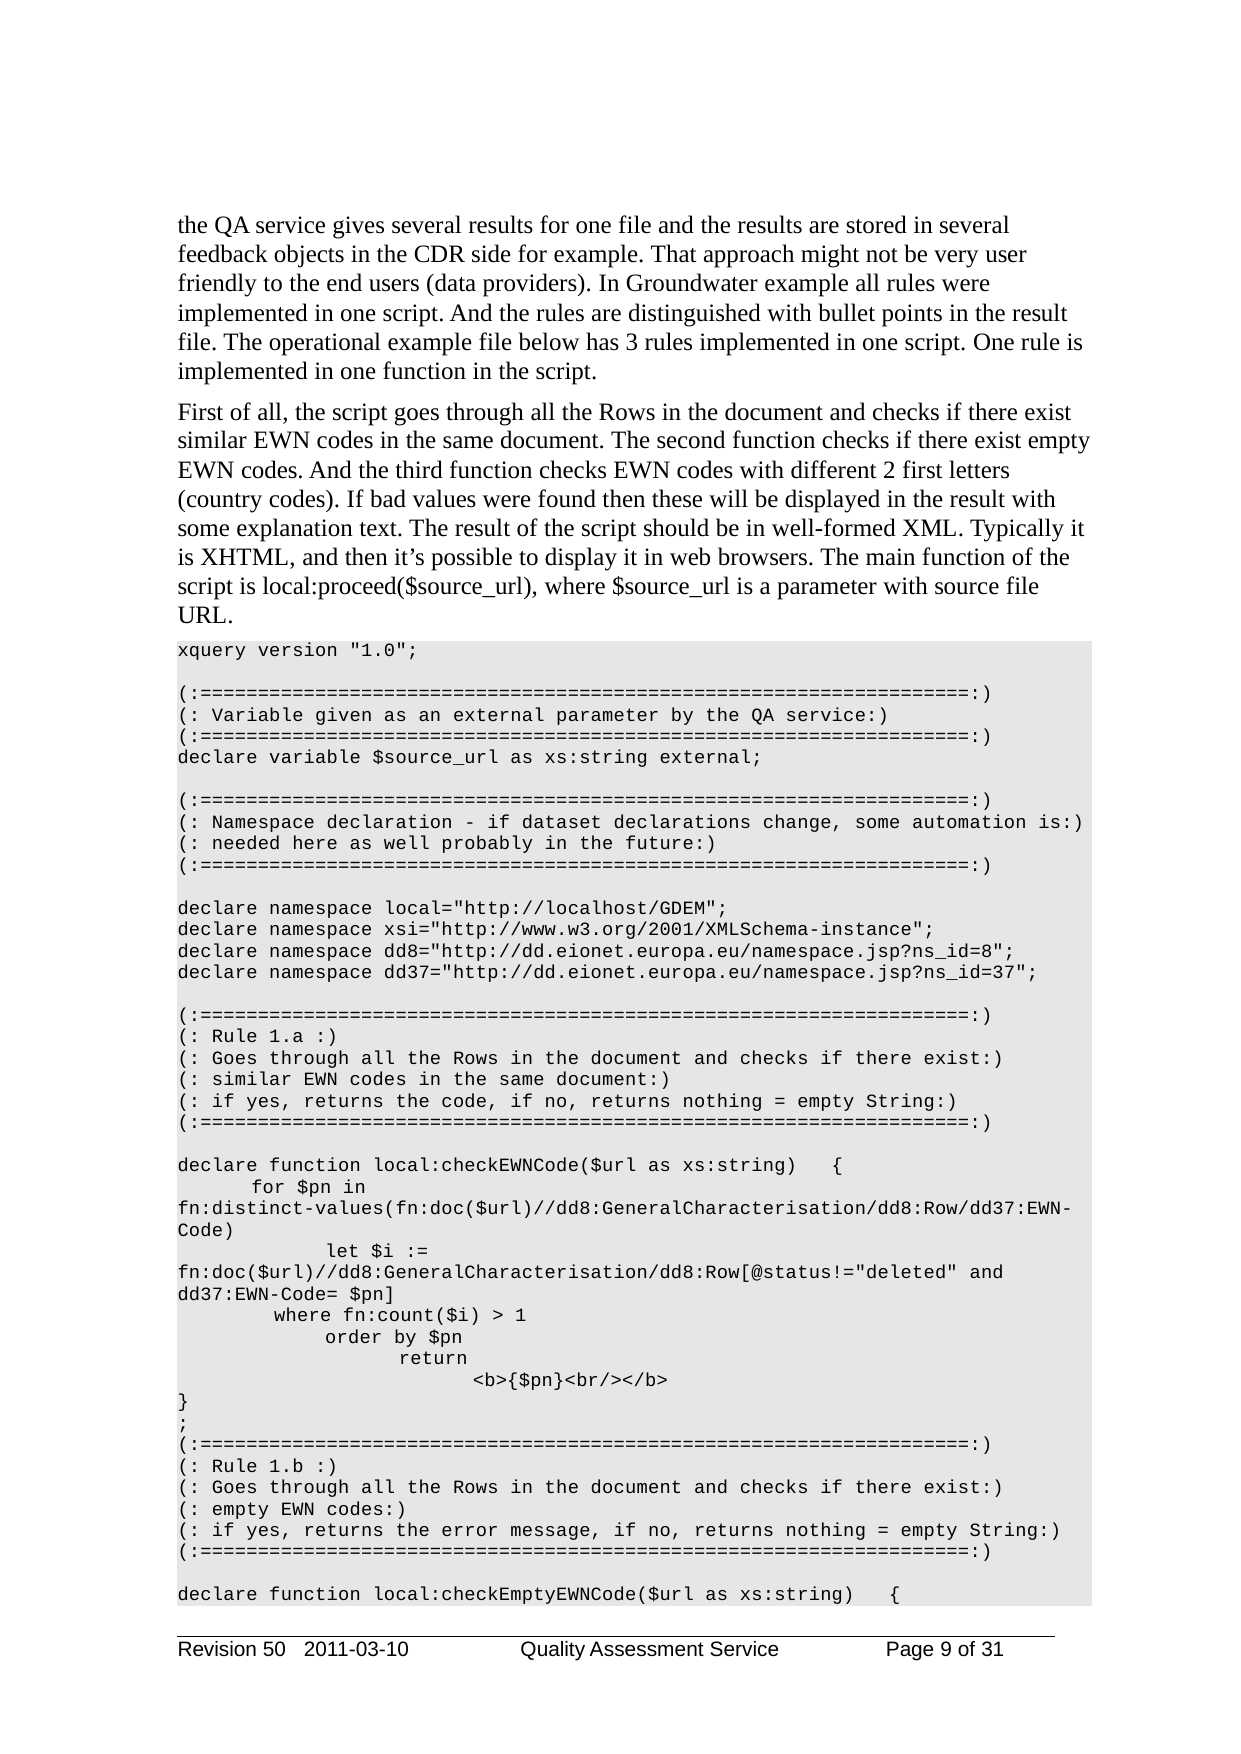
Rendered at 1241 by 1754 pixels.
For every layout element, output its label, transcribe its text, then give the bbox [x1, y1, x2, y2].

list (:===================================================================:) [177, 683, 1092, 705]
list (: Goes through all the Rows in the document and checks if there exist:) [177, 1477, 1092, 1499]
list (:===================================================================:) [177, 1113, 1092, 1134]
list (:===================================================================:) [177, 1434, 1092, 1456]
list } [177, 1392, 1092, 1413]
list (: Namespace declaration - if dataset declarations change, some automation is:) [177, 812, 1092, 834]
list (: if yes, returns the error message, if no, returns nothing = empty String:) [177, 1520, 1092, 1542]
list (:===================================================================:) [177, 855, 1092, 877]
list (:===================================================================:) [177, 726, 1092, 748]
list let $i := fn:doc($url)//dd8:GeneralCharacterisation/dd8:Row[@status!="deleted" and dd37:EWN-Code= $pn] [177, 1241, 1092, 1306]
list (: Rule 1.a :) [177, 1027, 1092, 1048]
list (: empty EWN codes:) [177, 1499, 1092, 1520]
list where fn:count($i) > 1 [177, 1306, 1092, 1327]
list declare namespace local="http://localhost/GDEM"; [177, 898, 1092, 919]
list (: Variable given as an external parameter by the QA service:) [177, 705, 1092, 726]
list (: if yes, returns the code, if no, returns nothing = empty String:) [177, 1091, 1092, 1113]
list declare function local:checkEmptyEWNCode($url as xs:string) { [177, 1585, 1092, 1606]
list declare function local:checkEWNCode($url as xs:string) { [177, 1156, 1092, 1177]
list xquery version "1.0"; [177, 641, 1092, 662]
list for $pn in fn:distinct-values(fn:doc($url)//dd8:GeneralCharacterisation/dd8:Row/dd37:EWN-Code) [177, 1177, 1092, 1241]
list (: similar EWN codes in the same document:) [177, 1070, 1092, 1091]
list (:===================================================================:) [177, 1542, 1092, 1563]
list (:===================================================================:) [177, 1005, 1092, 1027]
list (: Rule 1.b :) [177, 1456, 1092, 1477]
list declare variable $source_url as xs:string external; [177, 748, 1092, 769]
list <b>{$pn}<br/></b> [177, 1370, 1092, 1392]
list (:===================================================================:) [177, 791, 1092, 812]
list return [177, 1349, 1092, 1370]
list (: needed here as well probably in the future:) [177, 834, 1092, 855]
text the QA service gives several results for one file and the results are stored in several feedback objects in the CDR side for example. That approach might not be very user friendly to the end users (data providers). In Groundwater example all rules were implemented in one script. And the rules are distinguished with bullet points in the result file. The operational example file below has 3 rules implemented in one script. One rule is implemented in one function in the script. [177, 210, 1092, 384]
list declare namespace xsi="http://www.w3.org/2001/XMLSchema-instance"; [177, 919, 1092, 941]
text First of all, the script goes through all the Rows in the document and checks if there exist similar EWN codes in the same document. The second function checks if there exist empty EWN codes. And the third function checks EWN codes with different 2 first letters (country codes). If bad values were found then these will be displayed in the result with some explanation text. The result of the script should be in well-formed XML. Typically it is XHTML, and then it’s possible to display it in web browsers. The main function of the script is local:proceed($source_url), where $source_url is a parameter with source file URL. [177, 396, 1092, 629]
list (: Goes through all the Rows in the document and checks if there exist:) [177, 1048, 1092, 1070]
list ; [177, 1413, 1092, 1434]
list declare namespace dd8="http://dd.eionet.europa.eu/namespace.jsp?ns_id=8"; [177, 941, 1092, 962]
list order by $pn [177, 1327, 1092, 1349]
list declare namespace dd37="http://dd.eionet.europa.eu/namespace.jsp?ns_id=37"; [177, 962, 1092, 984]
